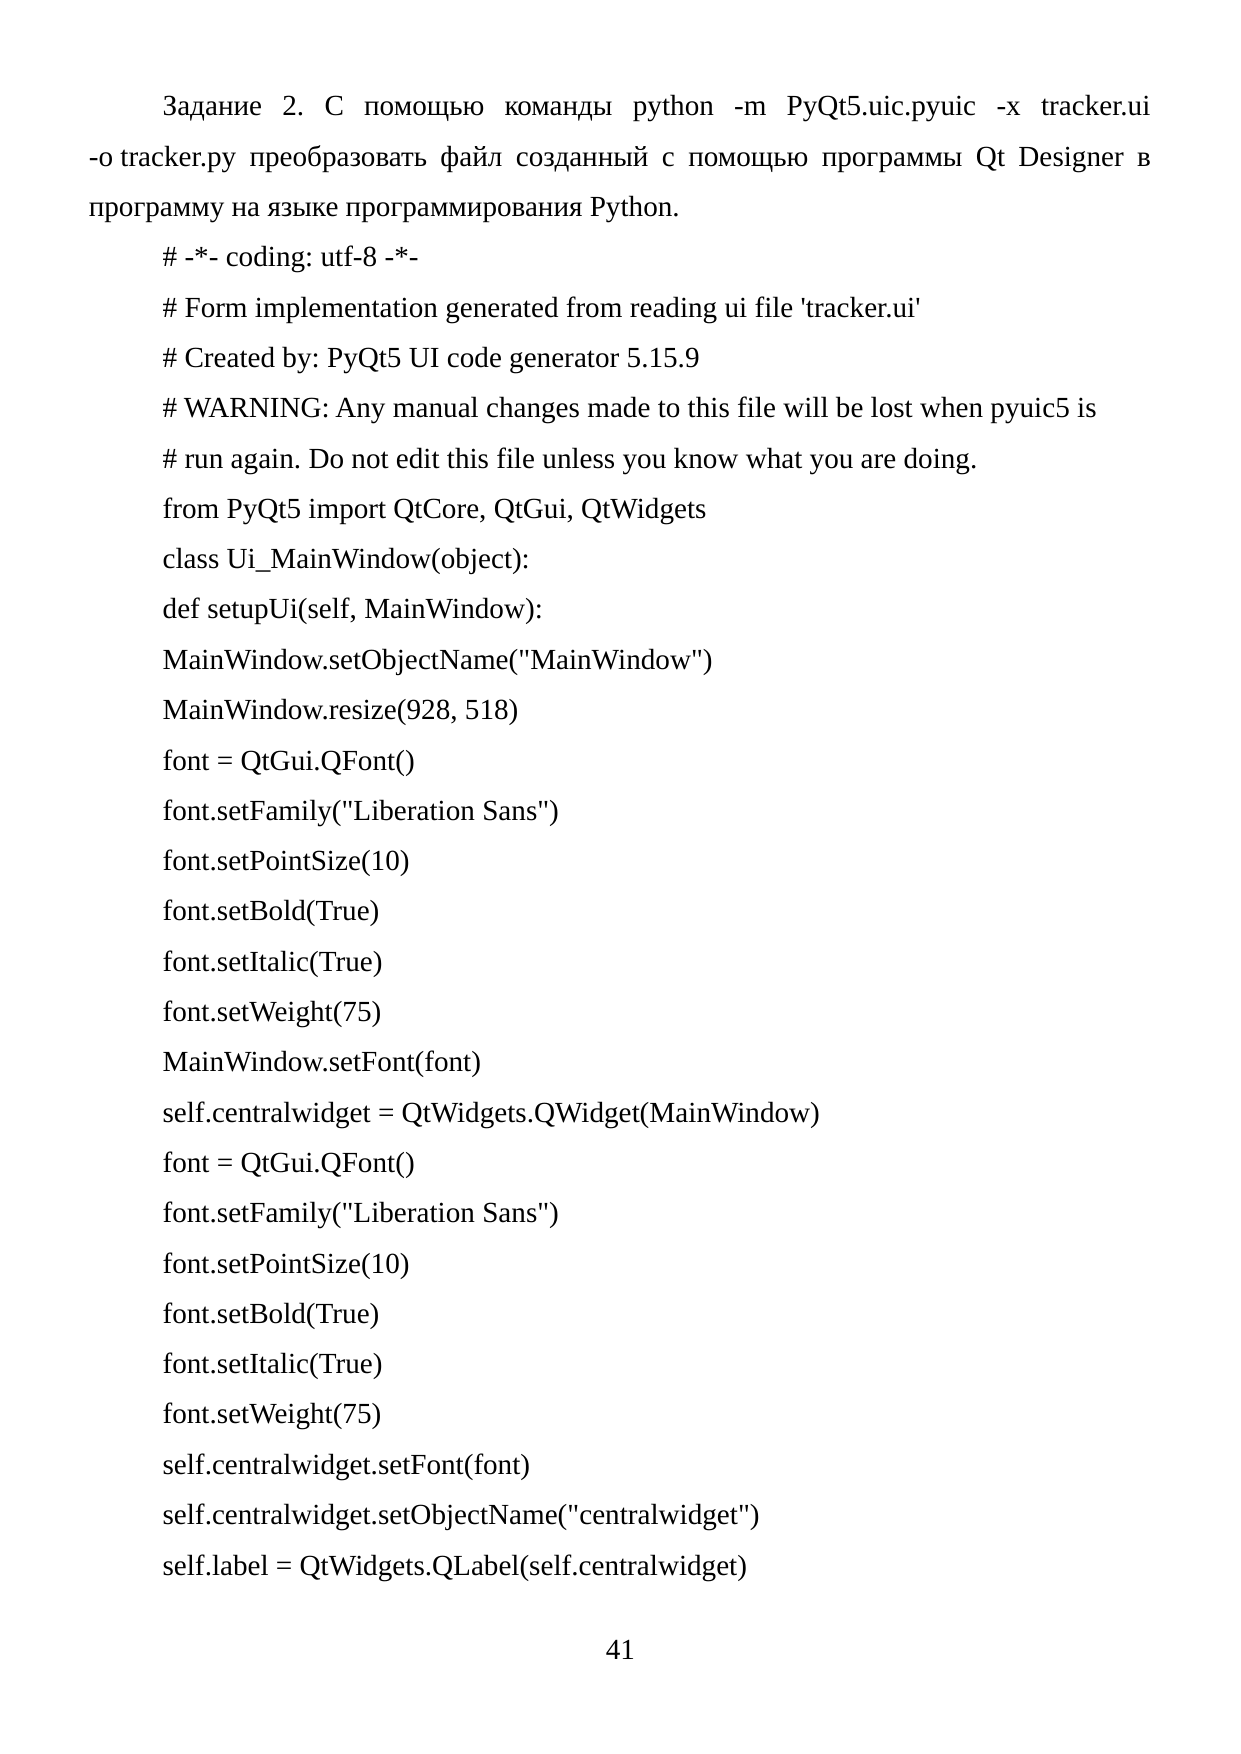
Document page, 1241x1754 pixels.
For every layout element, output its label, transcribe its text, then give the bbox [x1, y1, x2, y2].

text MainWindow.setObjectName("MainWindow") [88, 642, 1152, 676]
text self.label = QtWidgets.QLabel(self.centralwidget) [88, 1548, 1152, 1581]
text MainWindow.resize(928, 518) [88, 692, 1152, 726]
text font.setBold(True) [88, 893, 1152, 927]
text font = QtGui.QFont() [88, 743, 1152, 776]
text # -*- coding: utf-8 -*- [88, 239, 1152, 273]
text font.setPointSize(10) [88, 843, 1152, 877]
text font.setWeight(75) [88, 1397, 1152, 1430]
text # Created by: PyQt5 UI code generator 5.15.9 [88, 340, 1152, 374]
text font.setItalic(True) [88, 944, 1152, 977]
text def setupUi(self, MainWindow): [88, 592, 1152, 625]
text from PyQt5 import QtCore, QtGui, QtWidgets [88, 491, 1152, 524]
text font.setItalic(True) [88, 1346, 1152, 1380]
text self.centralwidget = QtWidgets.QWidget(MainWindow) [88, 1095, 1152, 1128]
text font.setFamily("Liberation Sans") [88, 793, 1152, 826]
text Задание 2. С помощью команды python -m PyQt5.uic.pyuic -x tracker.ui ‑o tracker.py преобразовать файл созданный с помощью программы Qt Designer в программу на языке программирования Python. [88, 88, 1152, 223]
text font.setBold(True) [88, 1296, 1152, 1329]
text self.centralwidget.setFont(font) [88, 1447, 1152, 1481]
text font.setFamily("Liberation Sans") [88, 1195, 1152, 1229]
text font.setWeight(75) [88, 994, 1152, 1028]
text font.setPointSize(10) [88, 1246, 1152, 1279]
text # Form implementation generated from reading ui file 'tracker.ui' [88, 290, 1152, 323]
text self.centralwidget.setObjectName("centralwidget") [88, 1497, 1152, 1531]
text MainWindow.setFont(font) [88, 1044, 1152, 1078]
text # run again. Do not edit this file unless you know what you are doing. [88, 441, 1152, 474]
text class Ui_MainWindow(object): [88, 541, 1152, 575]
text # WARNING: Any manual changes made to this file will be lost when pyuic5 is [88, 390, 1152, 424]
text font = QtGui.QFont() [88, 1145, 1152, 1179]
